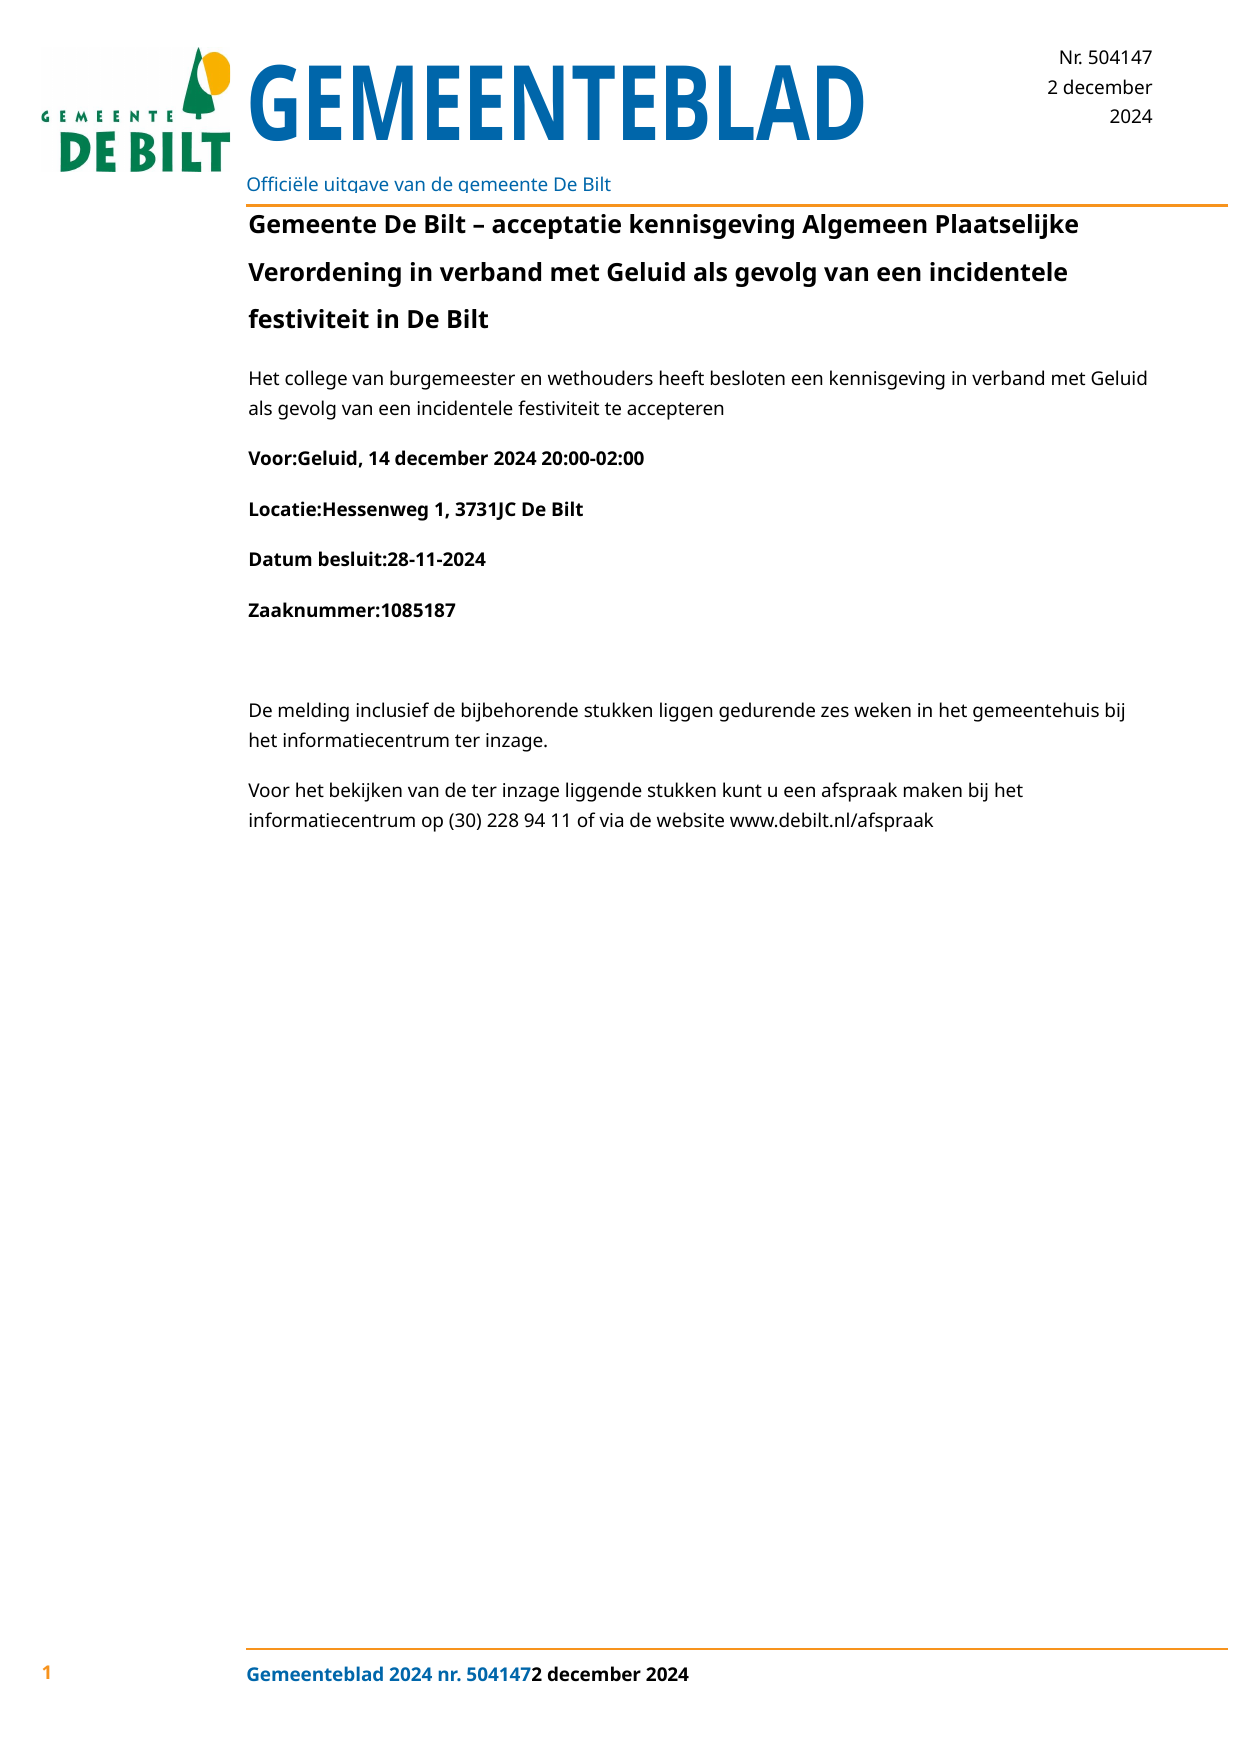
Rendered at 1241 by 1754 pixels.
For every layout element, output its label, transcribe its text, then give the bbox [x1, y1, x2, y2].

text Het college van burgemeester en wethouders heeft besloten een kennisgeving in verband met Geluid als gevolg van een incidentele festiviteit te accepteren [248, 366, 1152, 421]
text Zaaknummer:1085187 [248, 597, 1152, 622]
text Gemeente De Bilt – acceptatie kennisgeving Algemeen Plaatselijke Verordening in verband met Geluid als gevolg van een incidentele festiviteit in De Bilt [248, 207, 1152, 336]
text Locatie:Hessenweg 1, 3731JC De Bilt [248, 496, 1152, 522]
text Voor:Geluid, 14 december 2024 20:00-02:00 [248, 446, 1152, 471]
text De melding inclusief de bijbehorende stukken liggen gedurende zes weken in het gemeentehuis bij het informatiecentrum ter inzage. [248, 698, 1152, 753]
picture [41, 47, 231, 172]
text Voor het bekijken van de ter inzage liggende stukken kunt u een afspraak maken bij het informatiecentrum op (30) 228 94 11 of via de website www.debilt.nl/afspraak [248, 778, 1152, 833]
text Datum besluit:28-11-2024 [248, 546, 1152, 572]
